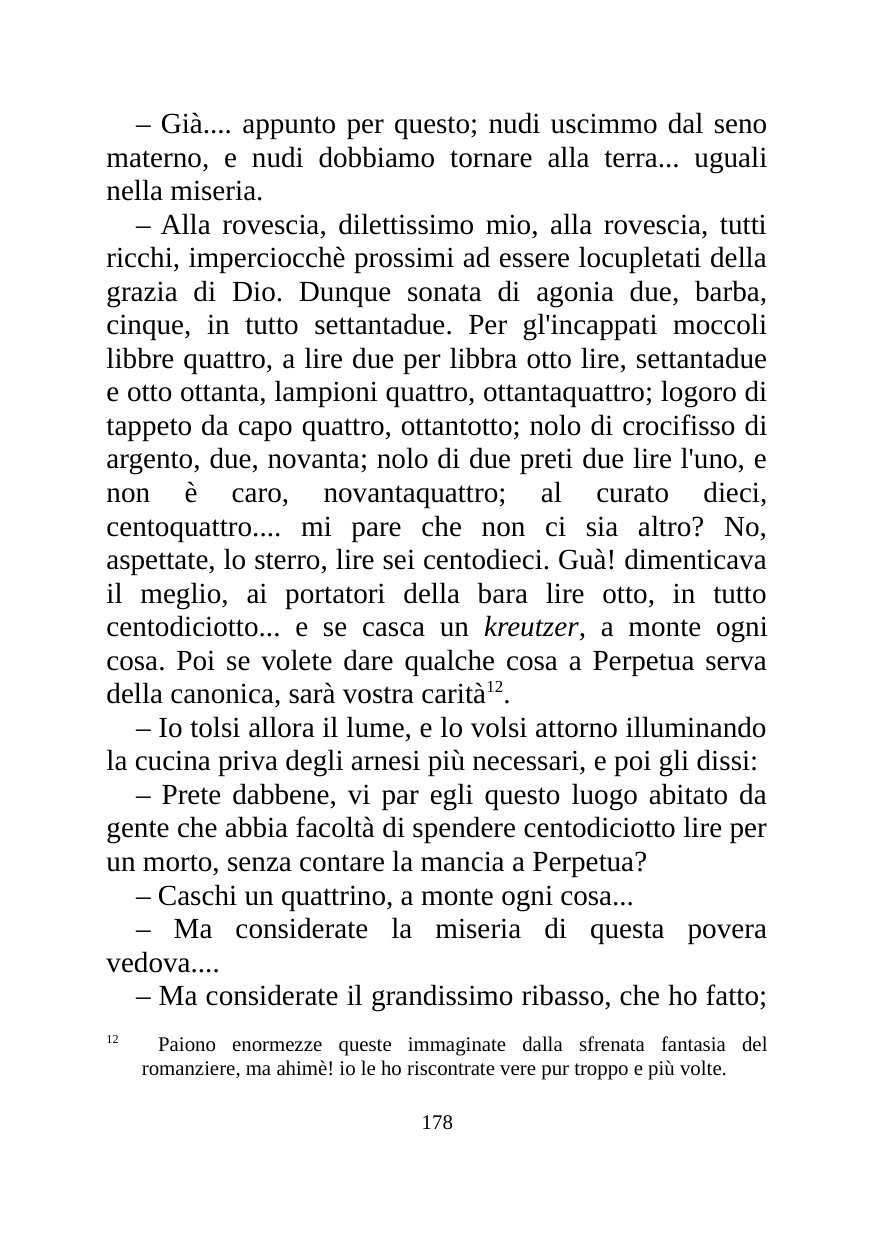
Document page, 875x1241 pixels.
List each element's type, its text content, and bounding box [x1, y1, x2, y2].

text – Ma considerate la miseria di questa povera vedova.... [106, 911, 768, 978]
text – Io tolsi allora il lume, e lo volsi attorno illuminando la cucina priva degli arnesi più necessari, e poi gli dissi: [106, 710, 768, 777]
text – Prete dabbene, vi par egli questo luogo abitato da gente che abbia facoltà di spendere centodiciotto lire per un morto, senza contare la mancia a Perpetua? [106, 777, 768, 878]
text – Caschi un quattrino, a monte ogni cosa... [106, 878, 768, 911]
text Paiono enormezze queste immaginate dalla sfrenata fantasia del romanziere, ma ahimè! io le ho riscontrate vere pur troppo e più volte. [106, 1032, 768, 1080]
text – Ma considerate il grandissimo ribasso, che ho fatto; [106, 978, 768, 1012]
text – Già.... appunto per questo; nudi uscimmo dal seno materno, e nudi dobbiamo tornare alla terra... uguali nella miseria. [106, 106, 768, 207]
text – Alla rovescia, dilettissimo mio, alla rovescia, tutti ricchi, imperciocchè prossimi ad essere locupletati della grazia di Dio. Dunque sonata di agonia due, barba, cinque, in tutto settantadue. Per gl'incappati moccoli libbre quattro, a lire due per libbra otto lire, settantadue e otto ottanta, lampioni quattro, ottantaquattro; logoro di tappeto da capo quattro, ottantotto; nolo di crocifisso di argento, due, novanta; nolo di due preti due lire l'uno, e non è caro, novantaquattro; al curato dieci, centoquattro.... mi pare che non ci sia altro? No, aspettate, lo sterro, lire sei centodieci. Guà! dimenticava il meglio, ai portatori della bara lire otto, in tutto centodiciotto... e se casca un kreutzer, a monte ogni cosa. Poi se volete dare qualche cosa a Perpetua serva della canonica, sarà vostra carità. [106, 207, 768, 710]
